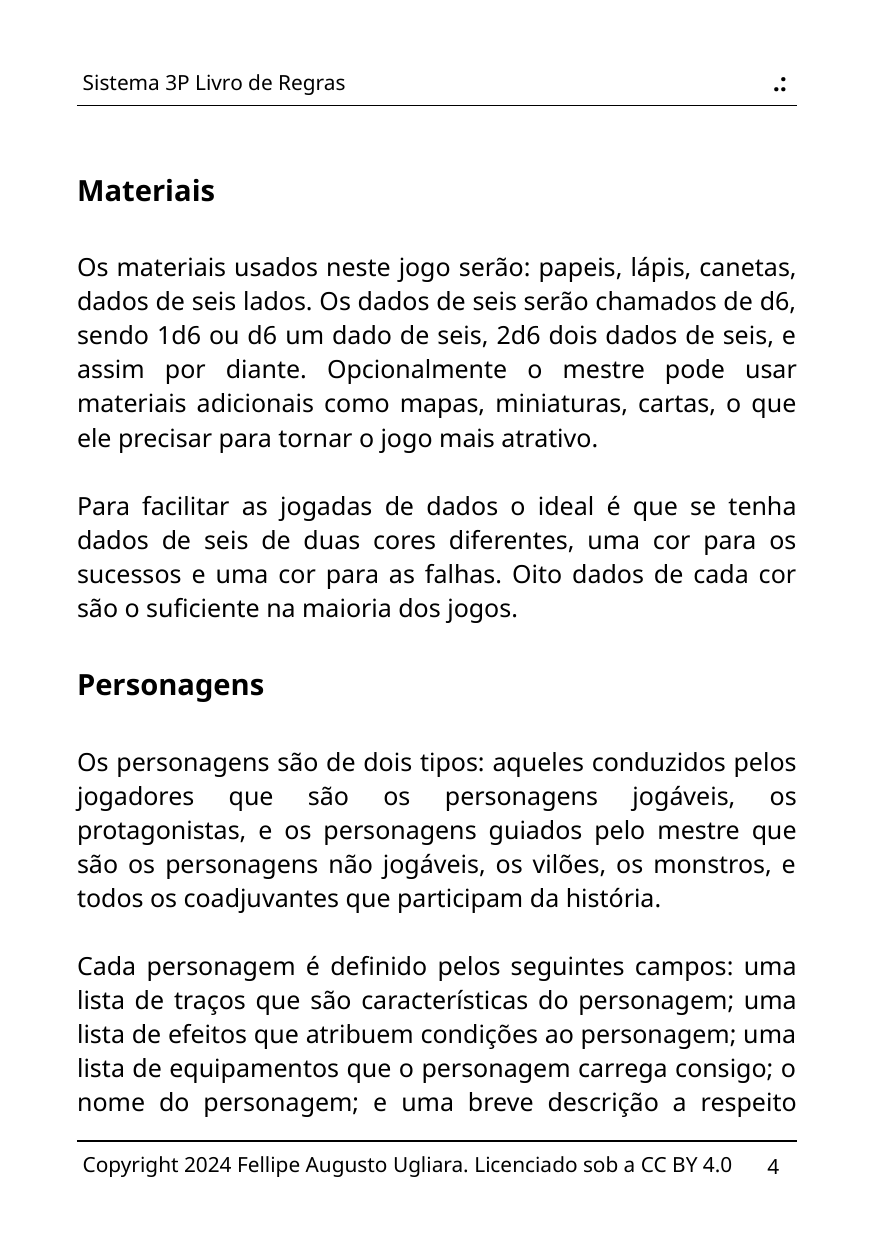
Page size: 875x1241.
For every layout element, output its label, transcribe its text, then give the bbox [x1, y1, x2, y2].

text Os materiais usados neste jogo serão: papeis, lápis, canetas, dados de seis lados. Os dados de seis serão chamados de d6, sendo 1d6 ou d6 um dado de seis, 2d6 dois dados de seis, e assim por diante. Opcionalmente o mestre pode usar materiais adicionais como mapas, miniaturas, cartas, o que ele precisar para tornar o jogo mais atrativo. [77, 250, 797, 454]
subtitle Materiais [77, 170, 797, 210]
text Para facilitar as jogadas de dados o ideal é que se tenha dados de seis de duas cores diferentes, uma cor para os sucessos e uma cor para as falhas. Oito dados de cada cor são o suficiente na maioria dos jogos. [77, 488, 797, 624]
subtitle Personagens [77, 664, 797, 704]
text Cada personagem é definido pelos seguintes campos: uma lista de traços que são características do personagem; uma lista de efeitos que atribuem condições ao personagem; uma lista de equipamentos que o personagem carrega consigo; o nome do personagem; e uma breve descrição a respeito [77, 949, 797, 1119]
text Os personagens são de dois tipos: aqueles conduzidos pelos jogadores que são os personagens jogáveis, os protagonistas, e os personagens guiados pelo mestre que são os personagens não jogáveis, os vilões, os monstros, e todos os coadjuvantes que participam da história. [77, 744, 797, 914]
